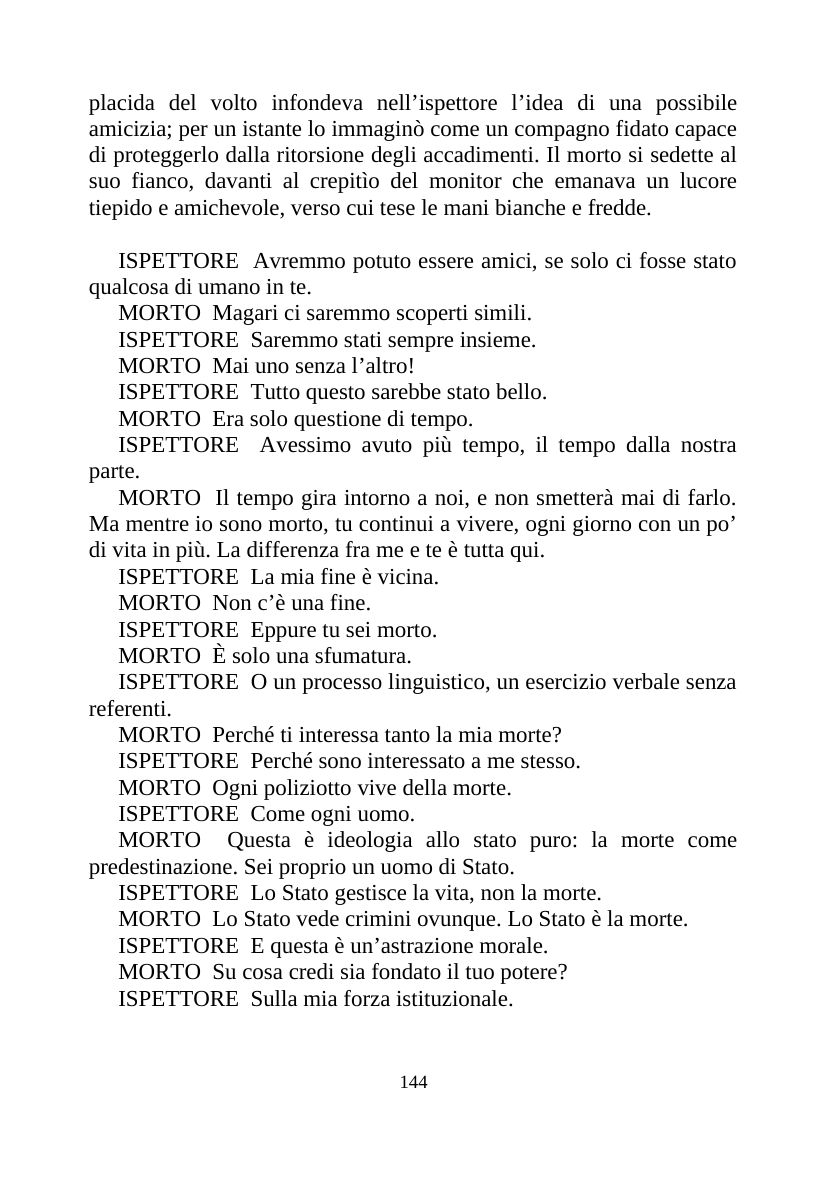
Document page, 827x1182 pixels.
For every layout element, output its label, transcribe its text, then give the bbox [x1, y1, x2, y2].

text ISPETTORE O un processo linguistico, un esercizio verbale senza referenti. [89, 668, 738, 721]
text ISPETTORE Eppure tu sei morto. [89, 616, 738, 642]
text MORTO È solo una sfumatura. [89, 642, 738, 668]
text MORTO Su cosa credi sia fondato il tuo potere? [89, 958, 738, 984]
text MORTO Questa è ideologia allo stato puro: la morte come predestinazione. Sei proprio un uomo di Stato. [89, 826, 738, 879]
text placida del volto infondeva nell’ispettore l’idea di una possibile amicizia; per un istante lo immaginò come un compagno fidato capace di proteggerlo dalla ritorsione degli accadimenti. Il morto si sedette al suo fianco, davanti al crepitìo del monitor che emanava un lucore tiepido e amichevole, verso cui tese le mani bianche e fredde. [89, 88, 738, 220]
text MORTO Lo Stato vede crimini ovunque. Lo Stato è la morte. [89, 906, 738, 932]
text ISPETTORE E questa è un’astrazione morale. [89, 932, 738, 958]
text ISPETTORE Avessimo avuto più tempo, il tempo dalla nostra parte. [89, 431, 738, 484]
text ISPETTORE Tutto questo sarebbe stato bello. [89, 378, 738, 405]
text ISPETTORE Come ogni uomo. [89, 800, 738, 826]
text MORTO Era solo questione di tempo. [89, 405, 738, 431]
text MORTO Perché ti interessa tanto la mia morte? [89, 721, 738, 747]
text ISPETTORE Avremmo potuto essere amici, se solo ci fosse stato qualcosa di umano in te. [89, 247, 738, 299]
text ISPETTORE Saremmo stati sempre insieme. [89, 326, 738, 352]
text ISPETTORE La mia fine è vicina. [89, 563, 738, 589]
text MORTO Magari ci saremmo scoperti simili. [89, 299, 738, 326]
text ISPETTORE Sulla mia forza istituzionale. [89, 984, 738, 1011]
text ISPETTORE Perché sono interessato a me stesso. [89, 747, 738, 774]
text MORTO Il tempo gira intorno a noi, e non smetterà mai di farlo. Ma mentre io sono morto, tu continui a vivere, ogni giorno con un po’ di vita in più. La differenza fra me e te è tutta qui. [89, 484, 738, 563]
text ISPETTORE Lo Stato gestisce la vita, non la morte. [89, 879, 738, 906]
text MORTO Non c’è una fine. [89, 589, 738, 616]
text MORTO Ogni poliziotto vive della morte. [89, 774, 738, 800]
text MORTO Mai uno senza l’altro! [89, 352, 738, 378]
